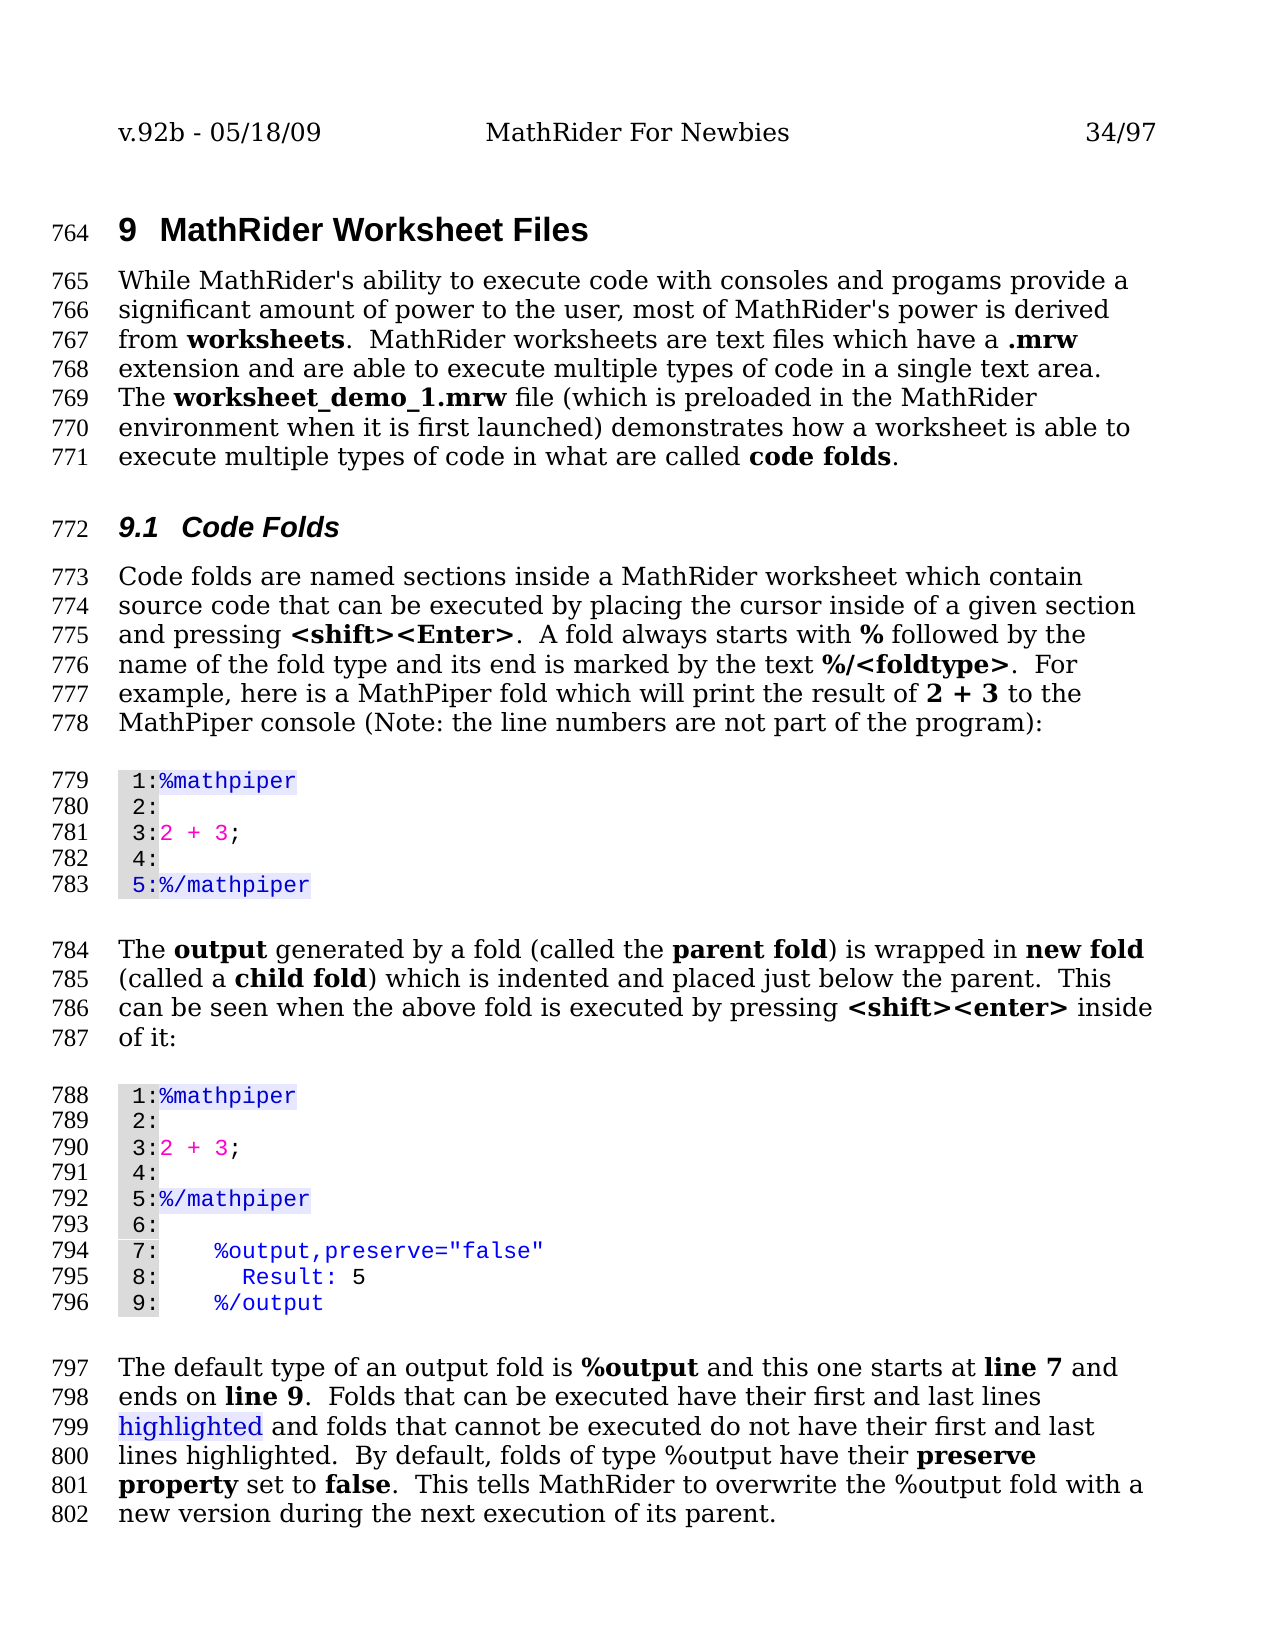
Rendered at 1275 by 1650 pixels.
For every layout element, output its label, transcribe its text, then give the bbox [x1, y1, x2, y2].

text 1:%mathpiper [118, 1084, 1157, 1110]
text While MathRider's ability to execute code with consoles and progams provide a significant amount of power to the user, most of MathRider's power is derived from worksheets. MathRider worksheets are text files which have a .mrw extension and are able to execute multiple types of code in a single text area. The worksheet_demo_1.mrw file (which is preloaded in the MathRider environment when it is first launched) demonstrates how a worksheet is able to execute multiple types of code in what are called code folds. [118, 266, 1157, 471]
text Code folds are named sections inside a MathRider worksheet which contain source code that can be executed by placing the cursor inside of a given section and pressing <shift><Enter>. A fold always starts with % followed by the name of the fold type and its end is marked by the text %/<foldtype>. For example, here is a MathPiper fold which will print the result of 2 + 3 to the MathPiper console (Note: the line numbers are not part of the program): [118, 562, 1157, 737]
text 5:%/mathpiper [118, 873, 1157, 899]
text 5:%/mathpiper [118, 1188, 1157, 1214]
text 2: [118, 1110, 1157, 1136]
subtitle MathRider Worksheet Files [118, 210, 1157, 248]
text 9: %/output [118, 1291, 1157, 1317]
text 7: %output,preserve="false" [118, 1239, 1157, 1266]
text 4: [118, 847, 1157, 873]
text 3:2 + 3; [118, 821, 1157, 847]
text 3:2 + 3; [118, 1136, 1157, 1162]
text 4: [118, 1162, 1157, 1188]
text The output generated by a fold (called the parent fold) is wrapped in new fold (called a child fold) which is indented and placed just below the parent. This can be seen when the above fold is executed by pressing <shift><enter> inside of it: [118, 935, 1157, 1052]
text 2: [118, 795, 1157, 821]
text 8: Result: 5 [118, 1266, 1157, 1291]
text 6: [118, 1214, 1157, 1239]
text The default type of an output fold is %output and this one starts at line 7 and ends on line 9. Folds that can be executed have their first and last lines highlighted and folds that cannot be executed do not have their first and last lines highlighted. By default, folds of type %output have their preserve property set to false. This tells MathRider to overwrite the %output fold with a new version during the next execution of its parent. [118, 1353, 1157, 1529]
text 1:%mathpiper [118, 769, 1157, 795]
subtitle Code Folds [118, 510, 1157, 544]
